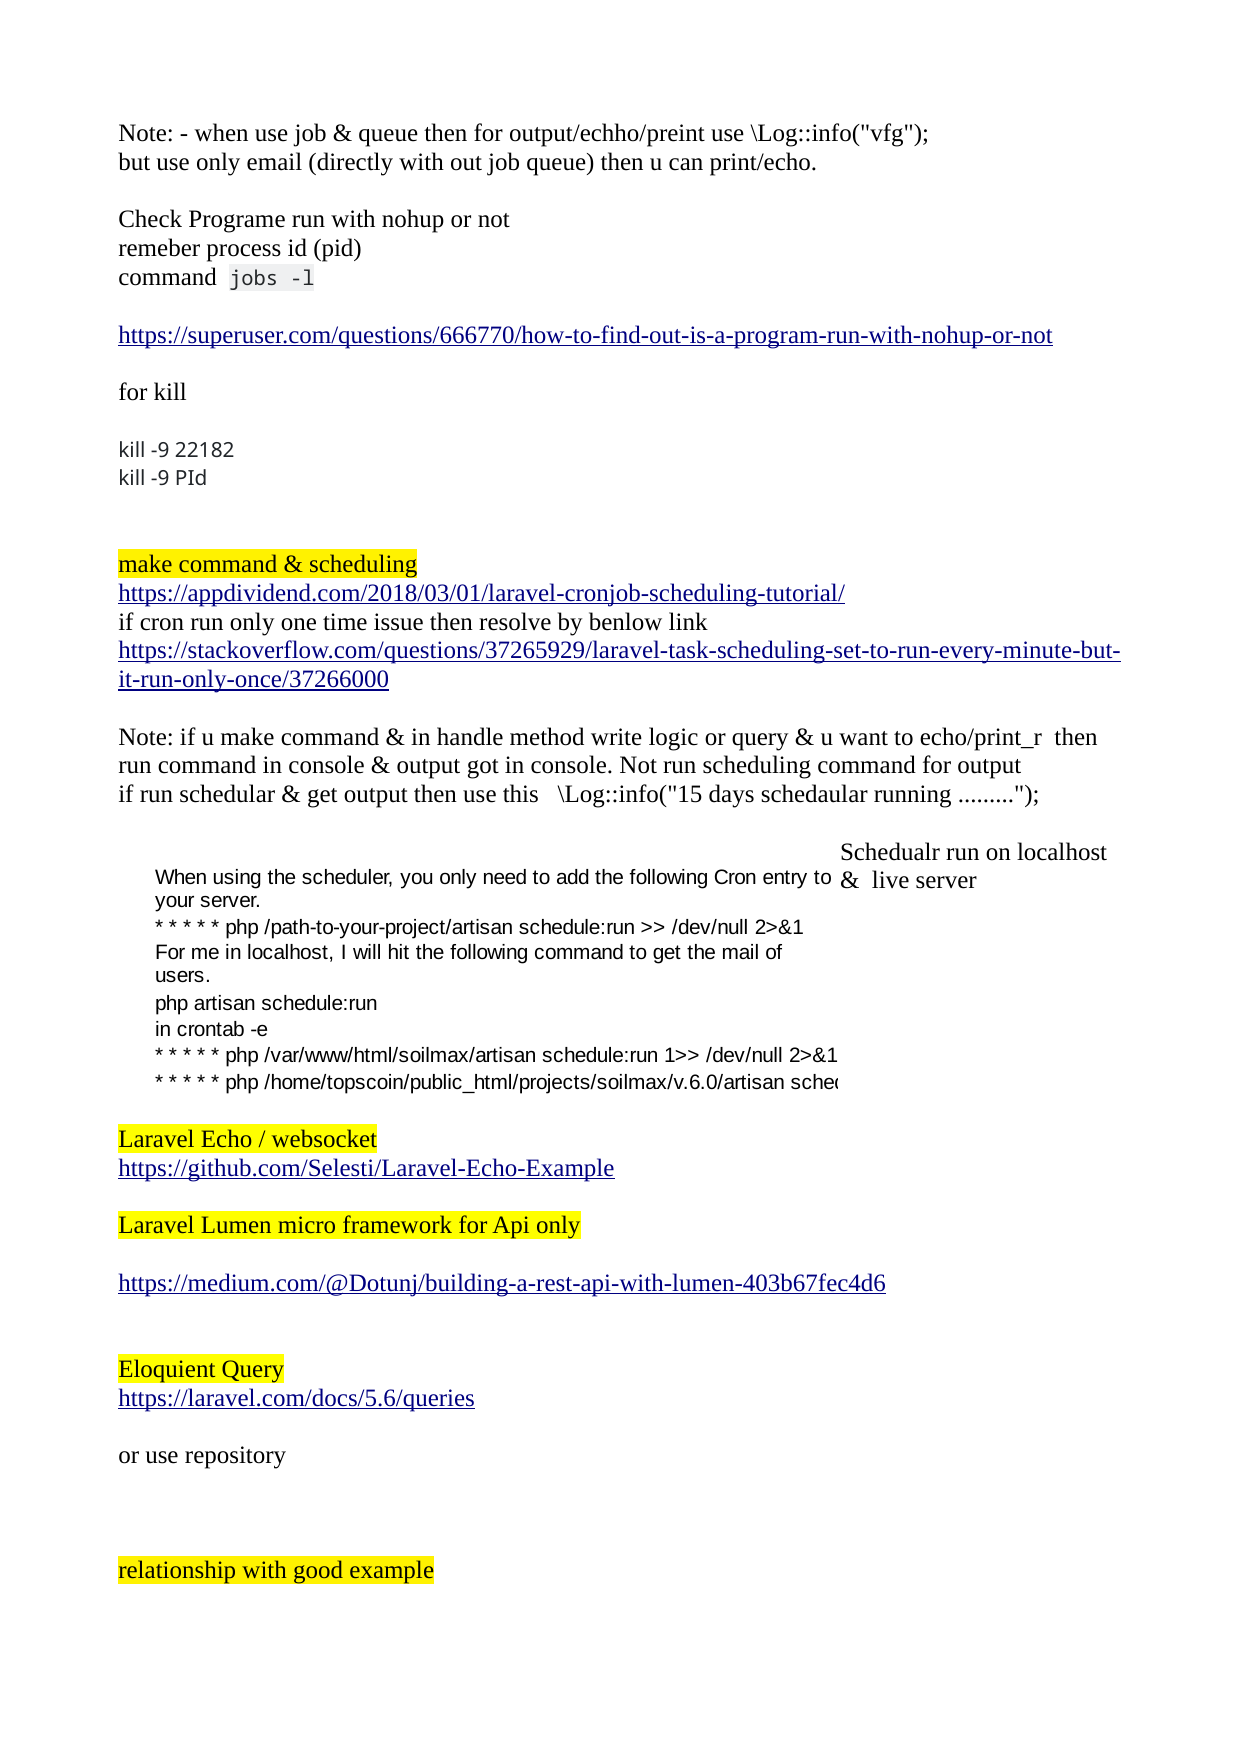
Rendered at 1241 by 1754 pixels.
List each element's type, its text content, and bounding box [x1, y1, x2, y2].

text for kill [118, 377, 1122, 406]
text kill -9 22182 [118, 435, 1122, 463]
text Laravel Echo / websocket [118, 1124, 1122, 1153]
text if cron run only one time issue then resolve by benlow link [118, 607, 1122, 636]
text https://github.com/Selesti/Laravel-Echo-Example [118, 1153, 1122, 1182]
text https://medium.com/@Dotunj/building-a-rest-api-with-lumen-403b67fec4d6 [118, 1268, 1122, 1297]
text or use repository [118, 1441, 1122, 1469]
text Note: - when use job & queue then for output/echho/preint use \Log::info("vfg"); [118, 118, 1122, 147]
text https://stackoverflow.com/questions/37265929/laravel-task-scheduling-set-to-run-every-minute-but-it-run-only-once/37266000 [118, 636, 1122, 693]
text command jobs -l [118, 262, 1122, 291]
text Schedualr run on localhost & live server [118, 837, 1122, 894]
text Note: if u make command & in handle method write logic or query & u want to echo/print_r then run command in console & output got in console. Not run scheduling command for output if run schedular & get output then use this \Log::info("15 days schedaular running ........."); [118, 722, 1122, 808]
text Laravel Lumen micro framework for Api only [118, 1211, 1122, 1239]
text https://laravel.com/docs/5.6/queries [118, 1383, 1122, 1412]
text relationship with good example [118, 1556, 1122, 1584]
text Check Programe run with nohup or not [118, 204, 1122, 233]
text kill -9 PId [118, 463, 1122, 492]
text remeber process id (pid) [118, 233, 1122, 262]
text https://superuser.com/questions/666770/how-to-find-out-is-a-program-run-with-nohup-or-not [118, 320, 1122, 349]
text but use only email (directly with out job queue) then u can print/echo. [118, 147, 1122, 176]
text https://appdividend.com/2018/03/01/laravel-cronjob-scheduling-tutorial/ [118, 578, 1122, 607]
text Eloquient Query [118, 1354, 1122, 1383]
text make command & scheduling [118, 549, 1122, 578]
